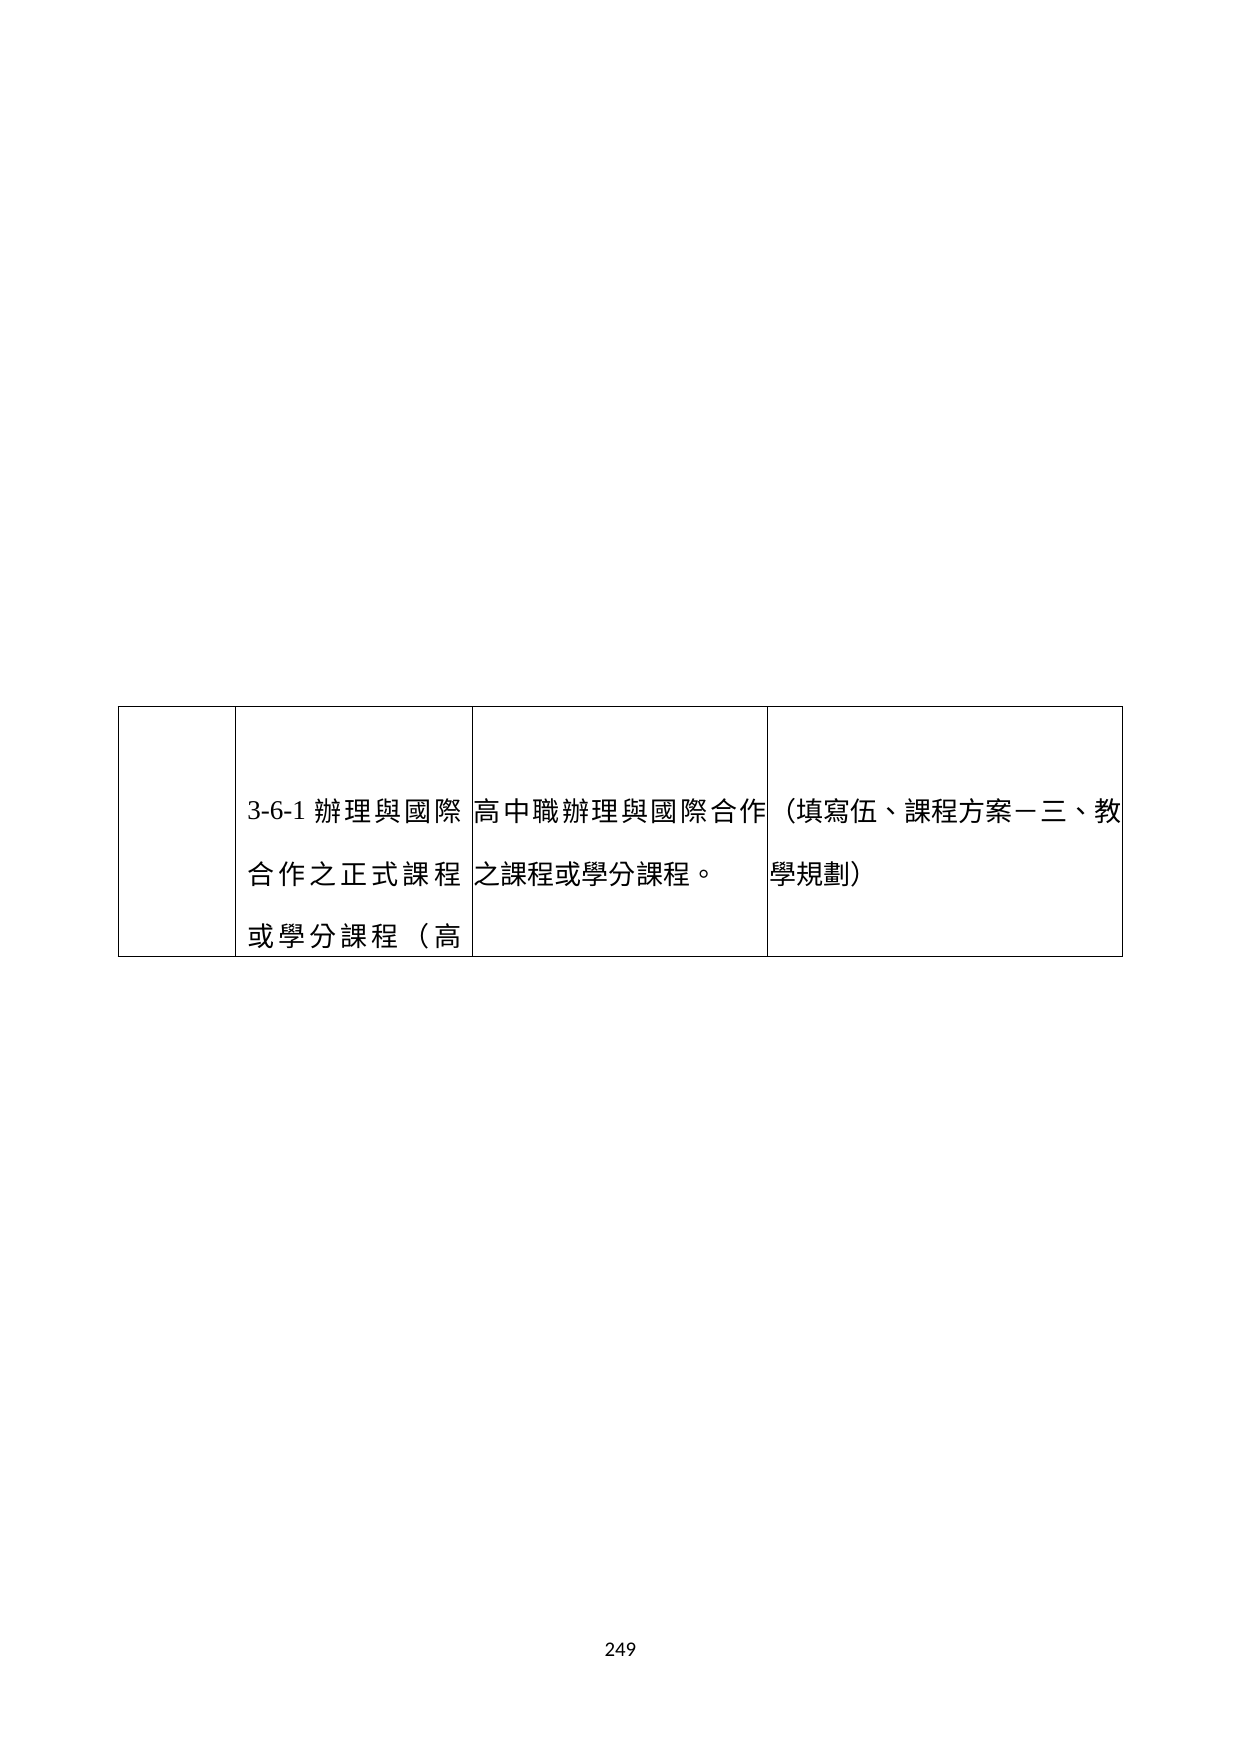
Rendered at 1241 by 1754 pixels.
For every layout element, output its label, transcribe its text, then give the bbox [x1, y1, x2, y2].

table_cell （填寫伍、課程方案－三、教學規劃） [768, 707, 1122, 956]
table_cell [119, 707, 235, 956]
table_cell 3-6-1辦理與國際合作之正式課程或學分課程（高 [236, 707, 472, 956]
table_cell 高中職辦理與國際合作之課程或學分課程。 [473, 707, 767, 956]
